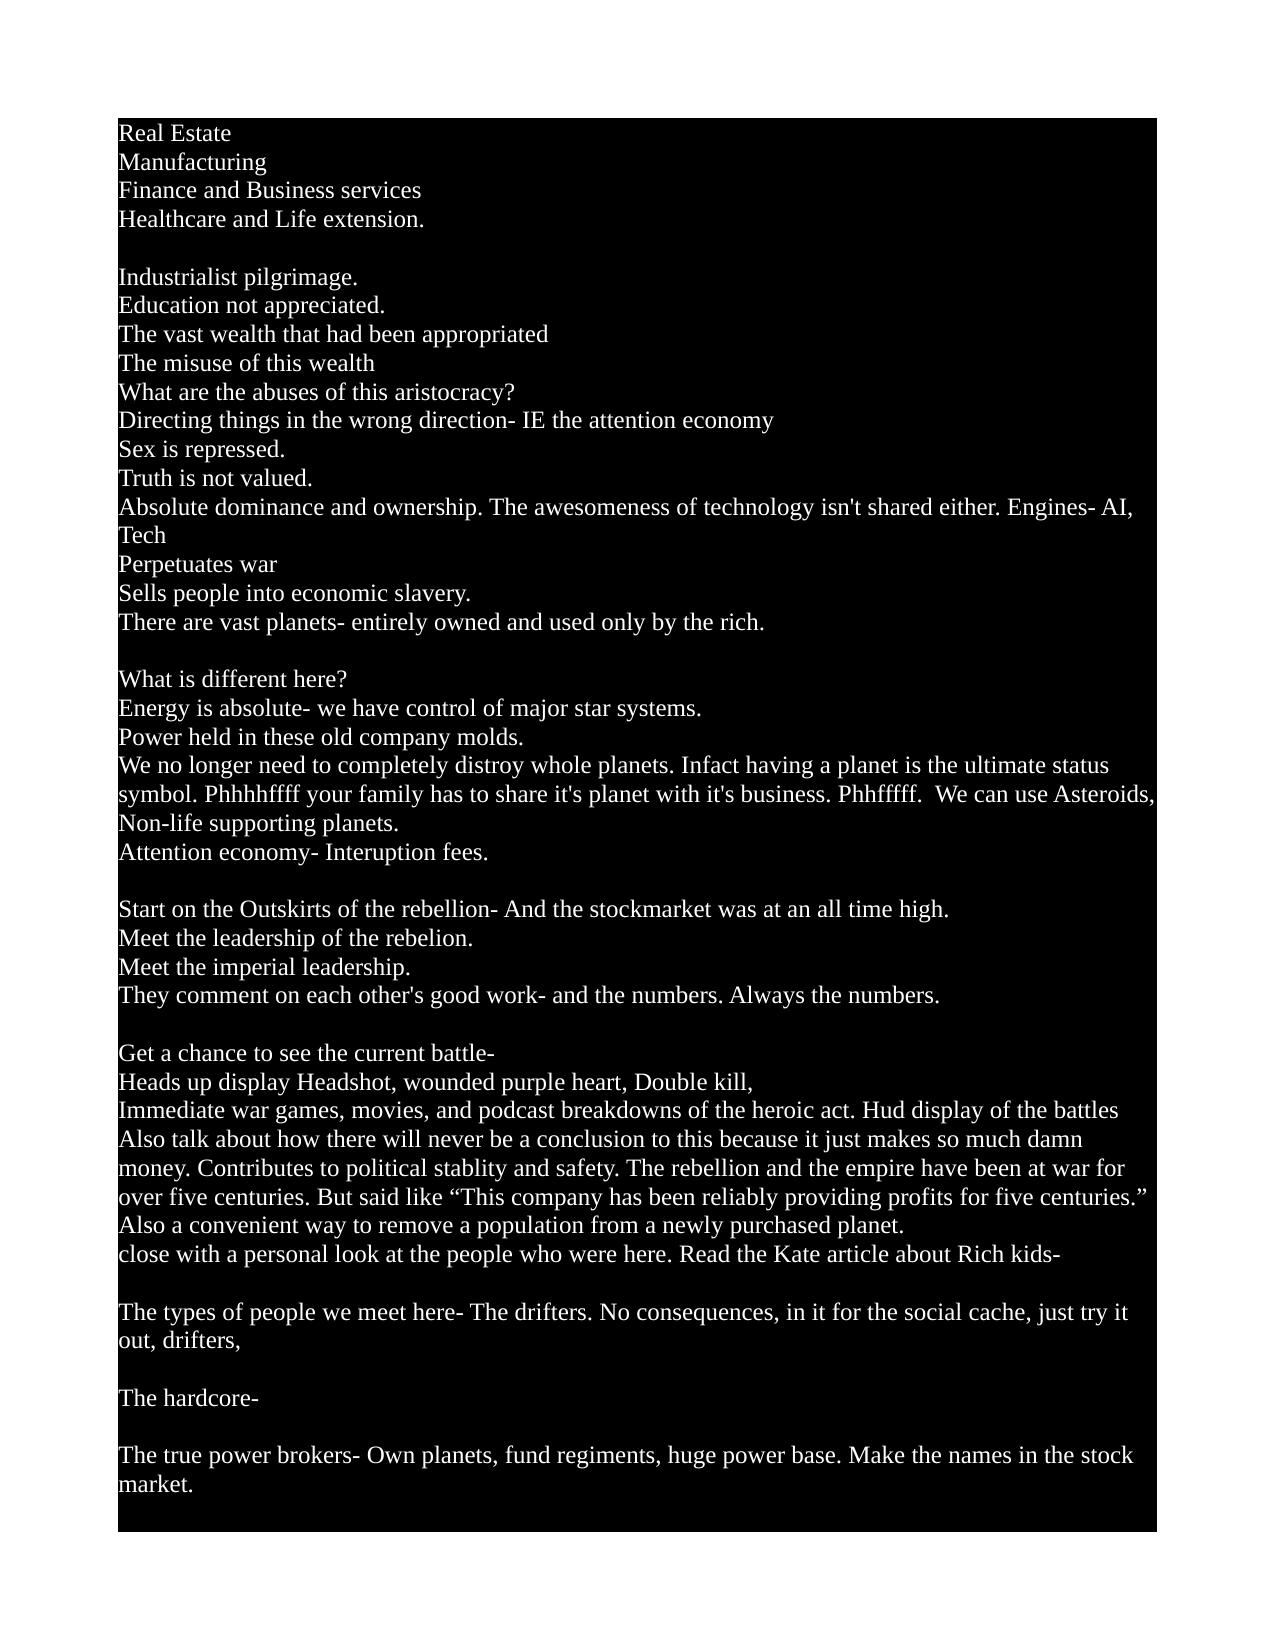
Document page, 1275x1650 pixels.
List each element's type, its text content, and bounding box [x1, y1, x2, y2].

text Education not appreciated. [118, 291, 1157, 319]
text The misuse of this wealth [118, 348, 1157, 377]
text close with a personal look at the people who were here. Read the Kate article about Rich kids- [118, 1239, 1157, 1268]
text The vast wealth that had been appropriated [118, 319, 1157, 348]
text Sells people into economic slavery. There are vast planets- entirely owned and used only by the rich. [118, 578, 1157, 636]
text Real Estate [118, 118, 1157, 147]
text The types of people we meet here- The drifters. No consequences, in it for the social cache, just try it out, drifters, The hardcore- The true power brokers- Own planets, fund regiments, huge power base. Make the names in the stock market. [118, 1297, 1157, 1498]
text Manufacturing Finance and Business services Healthcare and Life extension. Industrialist pilgrimage. [118, 147, 1157, 291]
text What are the abuses of this aristocracy? Directing things in the wrong direction- IE the attention economy [118, 377, 1157, 434]
text Start on the Outskirts of the rebellion- And the stockmarket was at an all time high. Meet the leadership of the rebelion. Meet the imperial leadership. [118, 894, 1157, 981]
text Heads up display Headshot, wounded purple heart, Double kill, [118, 1067, 1157, 1096]
text They comment on each other's good work- and the numbers. Always the numbers. Get a chance to see the current battle- [118, 981, 1157, 1067]
text Immediate war games, movies, and podcast breakdowns of the heroic act. Hud display of the battles Also talk about how there will never be a conclusion to this because it just makes so much damn money. Contributes to political stablity and safety. The rebellion and the empire have been at war for over five centuries. But said like “This company has been reliably providing profits for five centuries.” Also a convenient way to remove a population from a newly purchased planet. [118, 1096, 1157, 1239]
text Attention economy- Interuption fees. [118, 837, 1157, 866]
text Sex is repressed. Truth is not valued. Absolute dominance and ownership. The awesomeness of technology isn't shared either. Engines- AI, Tech [118, 434, 1157, 549]
text What is different here? Energy is absolute- we have control of major star systems. Power held in these old company molds. We no longer need to completely distroy whole planets. Infact having a planet is the ultimate status symbol. Phhhhffff your family has to share it's planet with it's business. Phhfffff. We can use Asteroids, Non-life supporting planets. [118, 664, 1157, 837]
text Perpetuates war [118, 549, 1157, 578]
